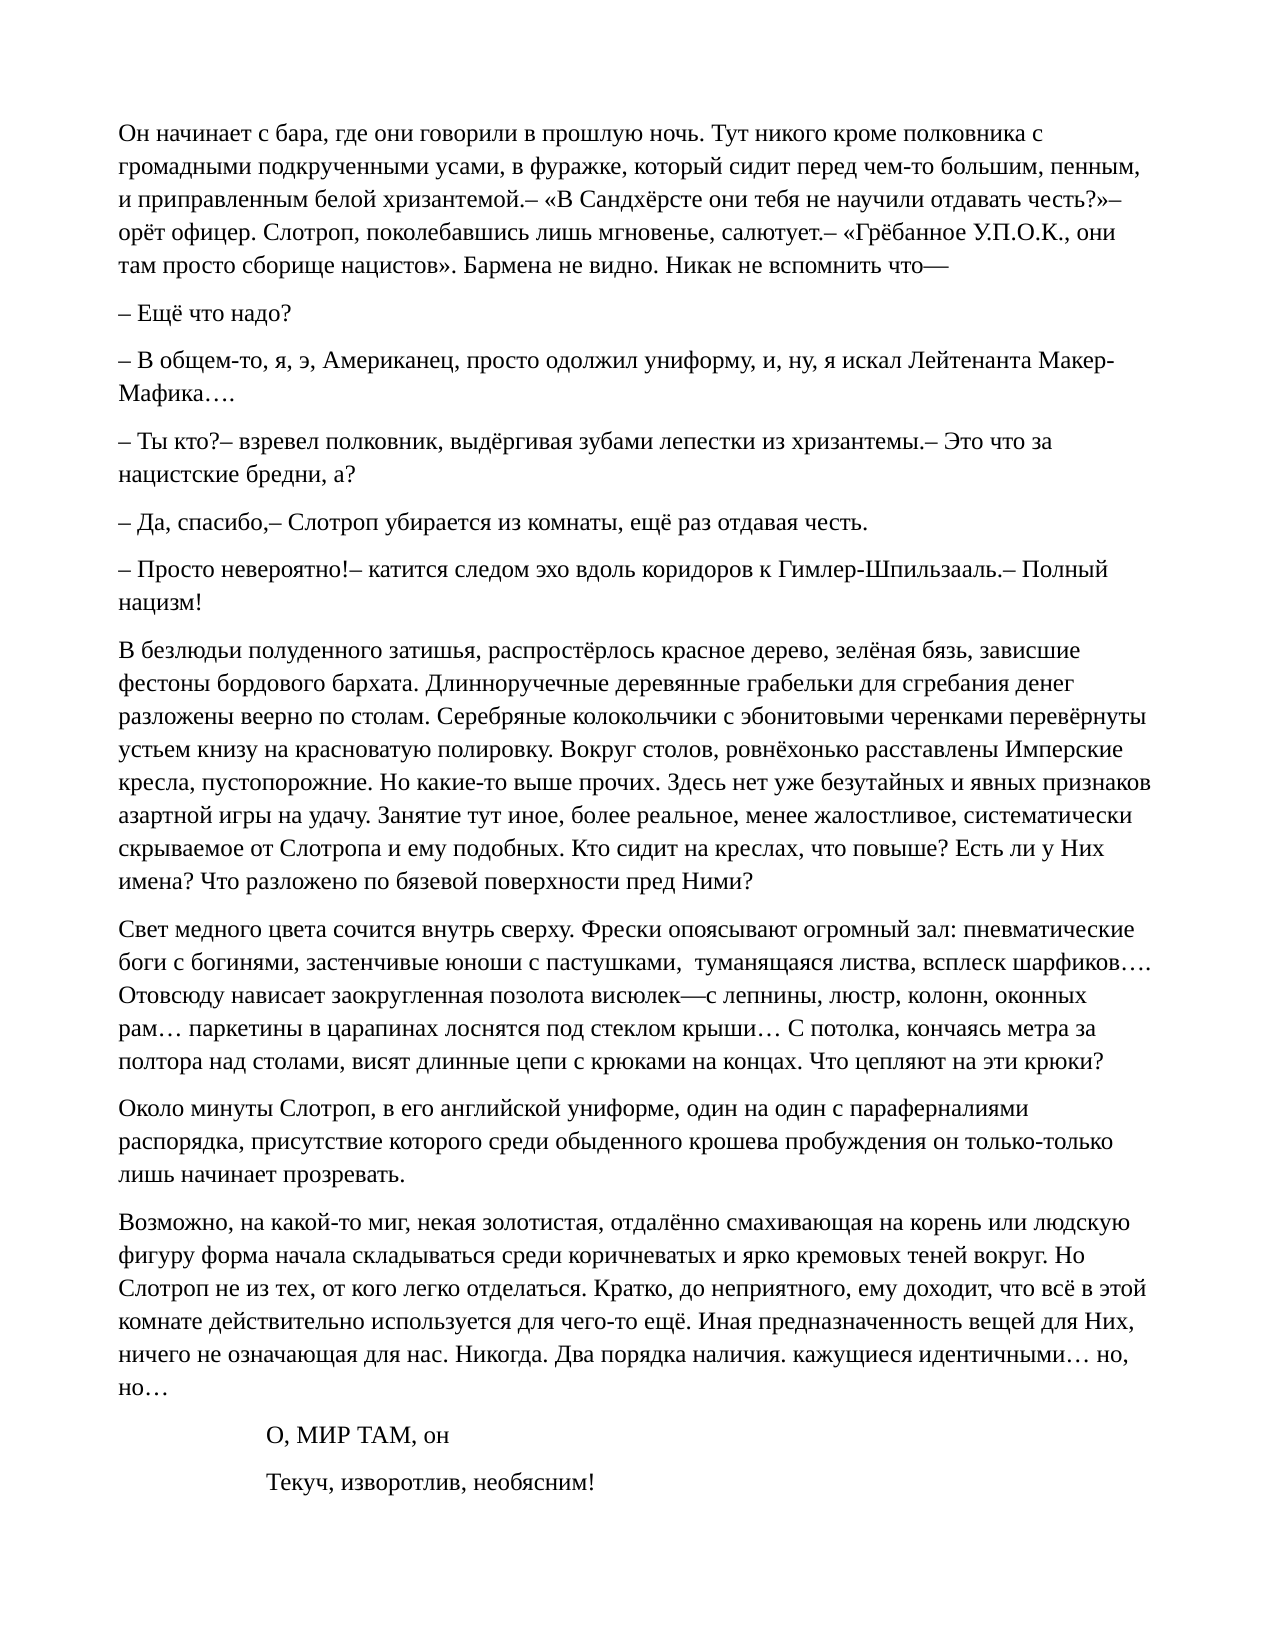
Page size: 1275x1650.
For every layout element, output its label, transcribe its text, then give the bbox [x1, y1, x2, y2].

text – Ты кто?– взревел полковник, выдёргивая зубами лепестки из хризантемы.– Это что за нацистские бредни, а? [118, 426, 1157, 488]
text – Ещё что надо? [118, 298, 1157, 327]
text В безлюдьи полуденного затишья, распростёрлось красное дерево, зелёная бязь, зависшие фестоны бордового бархата. Длинноручечные деревянные грабельки для сгребания денег разложены веерно по столам. Серебряные колокольчики с эбонитовыми черенками перевёрнуты устьем книзу на красноватую полировку. Вокруг столов, ровнёхонько расставлены Имперские кресла, пустопорожние. Но какие-то выше прочих. Здесь нет уже безутайных и явных признаков азартной игры на удачу. Занятие тут иное, более реальное, менее жалостливое, систематически скрываемое от Слотропа и ему подобных. Кто сидит на креслах, что повыше? Есть ли у Них имена? Что разложено по бязевой поверхности пред Ними? [118, 635, 1157, 895]
text – Да, спасибо,– Слотроп убирается из комнаты, ещё раз отдавая честь. [118, 507, 1157, 535]
text Он начинает с бара, где они говорили в прошлую ночь. Тут никого кроме полковника с громадными подкрученными усами, в фуражке, который сидит перед чем-то большим, пенным, и приправленным белой хризантемой.– «В Сандхёрсте они тебя не научили отдавать честь?»– орёт офицер. Слотроп, поколебавшись лишь мгновенье, салютует.– «Грёбанное У.П.О.К., они там просто сборище нацистов». Бармена не видно. Никак не вспомнить что— [118, 118, 1157, 279]
text Около минуты Слотроп, в его английской униформе, один на один с параферналиями распорядка, присутствие которого среди обыденного крошева пробуждения он только-только лишь начинает прозревать. [118, 1093, 1157, 1188]
text – Просто невероятно!– катится следом эхо вдоль коридоров к Гимлер-Шпильзааль.– Полный нацизм! [118, 554, 1157, 616]
text Текуч, изворотлив, необясним! [266, 1467, 1157, 1496]
text – В общем-то, я, э, Американец, просто одолжил униформу, и, ну, я искал Лейтенанта Макер-Мафика…. [118, 345, 1157, 407]
text Возможно, на какой-то миг, некая золотистая, отдалённо смахивающая на корень или людскую фигуру форма начала складываться среди коричневатых и ярко кремовых теней вокруг. Но Слотроп не из тех, от кого легко отделаться. Кратко, до неприятного, ему доходит, что всё в этой комнате действительно используется для чего-то ещё. Иная предназначенность вещей для Них, ничего не означающая для нас. Никогда. Два порядка наличия. кажущиеся идентичными… но, но… [118, 1207, 1157, 1401]
text Свет медного цвета сочится внутрь сверху. Фрески опоясывают огромный зал: пневматические боги с богинями, застенчивые юноши с пастушками, туманящаяся листва, всплеск шарфиков…. Отовсюду нависает заокругленная позолота висюлек—с лепнины, люстр, колонн, оконных рам… паркетины в царапинах лоснятся под стеклом крыши… С потолка, кончаясь метра за полтора над столами, висят длинные цепи с крюками на концах. Что цепляют на эти крюки? [118, 914, 1157, 1074]
text О, МИР ТАМ, он [266, 1420, 1157, 1448]
